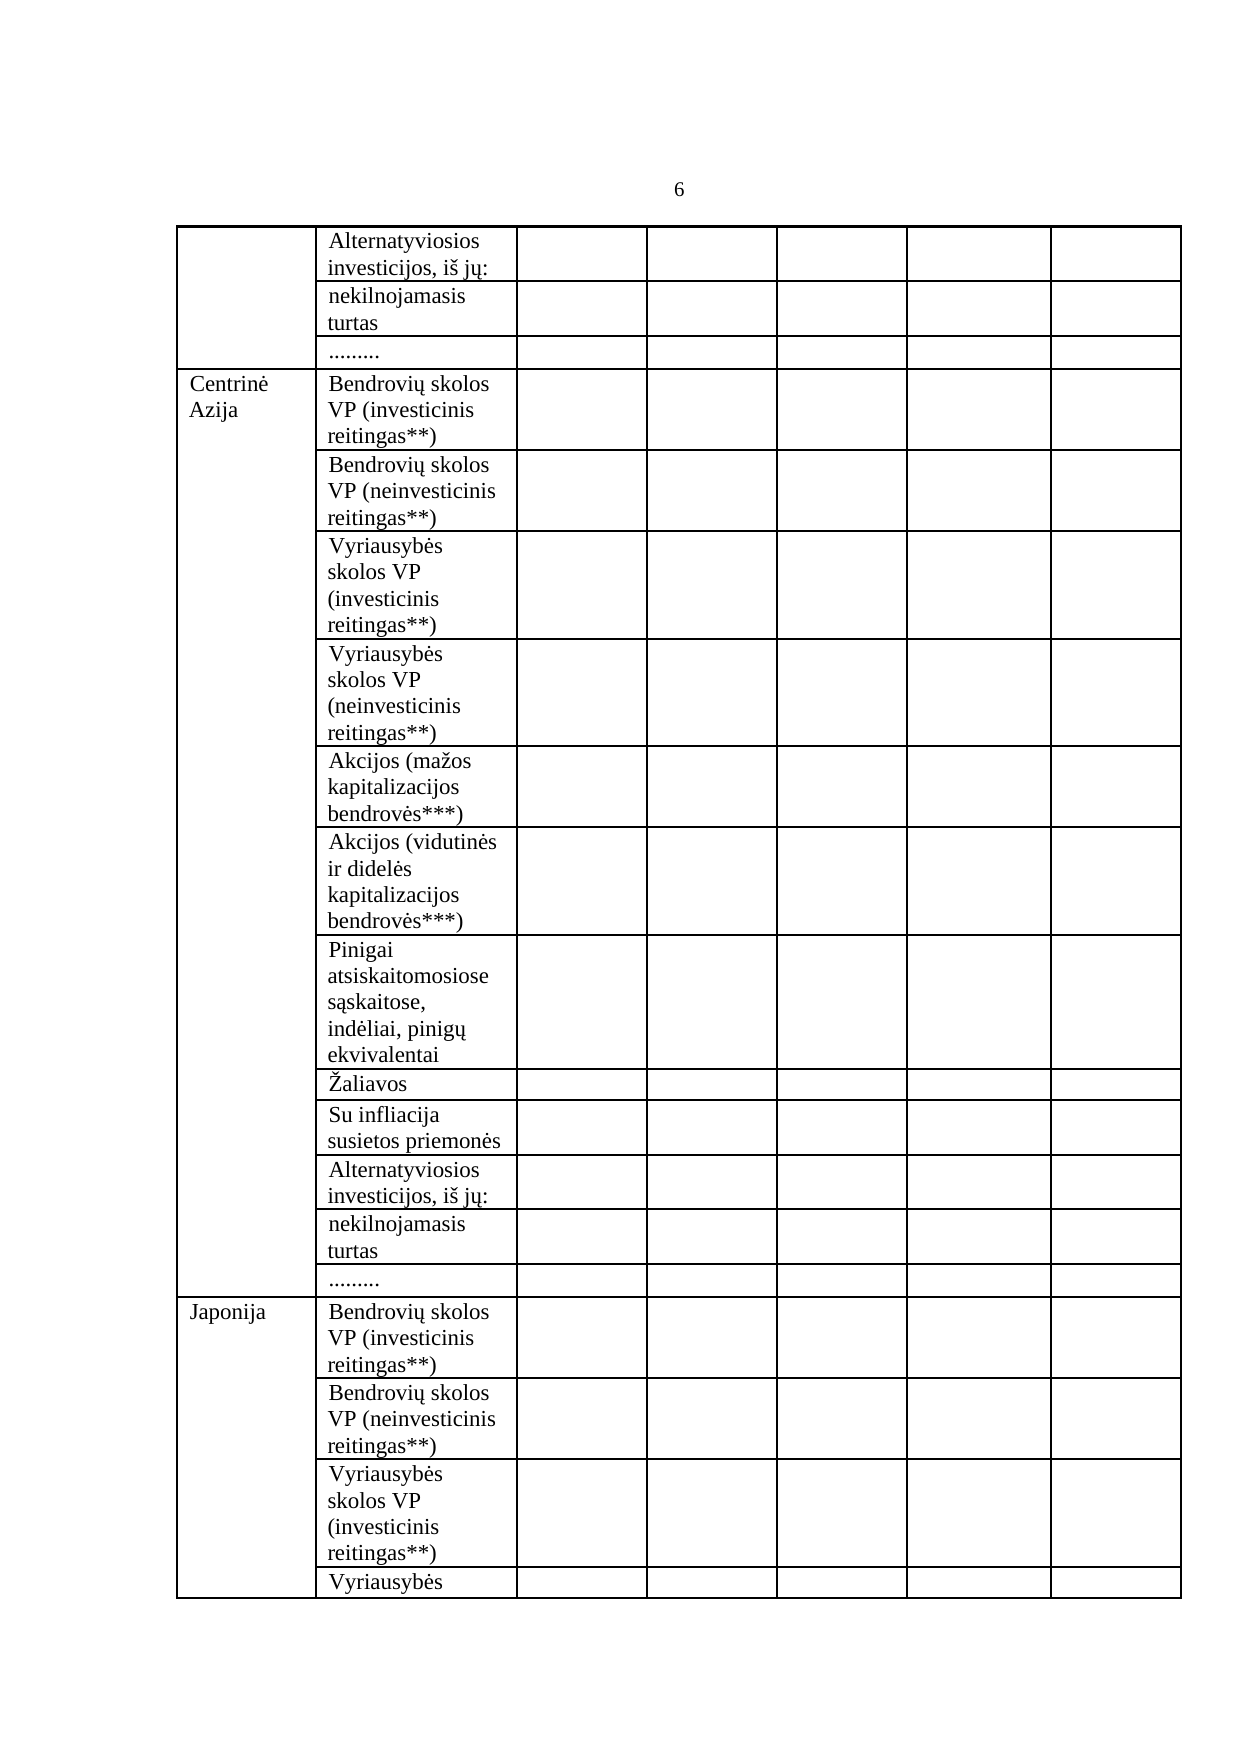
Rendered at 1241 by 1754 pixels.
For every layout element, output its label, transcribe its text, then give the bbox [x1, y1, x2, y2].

table_cell Centrinė Azija [178, 370, 315, 1296]
table_cell [518, 228, 646, 280]
table_cell [648, 936, 776, 1067]
table_cell [518, 936, 646, 1067]
table_cell [908, 1210, 1050, 1263]
table_cell [908, 451, 1050, 530]
table_cell [648, 532, 776, 637]
table_cell [778, 228, 906, 280]
table_cell [908, 337, 1050, 368]
table_cell [518, 1460, 646, 1566]
table_cell [1052, 337, 1180, 368]
table_cell [1052, 1379, 1180, 1458]
table_cell [778, 1156, 906, 1208]
table_cell [518, 282, 646, 335]
table_cell [908, 532, 1050, 637]
table_cell [1052, 828, 1180, 934]
table_cell [778, 282, 906, 335]
table_cell [1052, 1156, 1180, 1208]
table_cell [648, 1265, 776, 1296]
table_cell [1052, 282, 1180, 335]
table_cell Alternatyviosios investicijos, iš jų: [317, 1156, 516, 1208]
table_cell [648, 1101, 776, 1153]
table_cell [778, 640, 906, 745]
table_cell [778, 747, 906, 826]
table_cell [648, 282, 776, 335]
table_cell [518, 1210, 646, 1263]
table_cell [518, 640, 646, 745]
table_cell [648, 828, 776, 934]
table_cell [178, 228, 315, 368]
table_cell [648, 1070, 776, 1099]
table_cell [518, 337, 646, 368]
table_cell [648, 1156, 776, 1208]
table_cell [908, 1070, 1050, 1099]
table_cell [1052, 1460, 1180, 1566]
table_cell [648, 370, 776, 449]
table_cell [908, 370, 1050, 449]
table_cell [648, 1568, 776, 1597]
table_cell [908, 1156, 1050, 1208]
table_cell ......... [317, 337, 516, 368]
table_cell [908, 1298, 1050, 1377]
table_cell [778, 936, 906, 1067]
table_cell [778, 1210, 906, 1263]
table_cell [908, 640, 1050, 745]
table_cell ......... [317, 1265, 516, 1296]
table_cell [908, 1568, 1050, 1597]
table_cell Pinigai atsiskaitomosiose sąskaitose, indėliai, pinigų ekvivalentai [317, 936, 516, 1067]
table_cell [778, 1101, 906, 1153]
table_cell [1052, 370, 1180, 449]
table_cell Alternatyviosios investicijos, iš jų: [317, 228, 516, 280]
table_cell [518, 1379, 646, 1458]
table_cell nekilnojamasis turtas [317, 1210, 516, 1263]
table_cell [1052, 936, 1180, 1067]
table_cell [518, 747, 646, 826]
table_cell [908, 282, 1050, 335]
table_cell [778, 1460, 906, 1566]
table_cell [778, 337, 906, 368]
table_cell [778, 370, 906, 449]
table_cell [908, 1265, 1050, 1296]
table_cell [518, 1101, 646, 1153]
table_cell [518, 1568, 646, 1597]
table_cell [1052, 1101, 1180, 1153]
table_cell [648, 1379, 776, 1458]
table_cell [1052, 228, 1180, 280]
table_cell [648, 337, 776, 368]
table_cell [648, 1298, 776, 1377]
table_cell [908, 747, 1050, 826]
table_cell [778, 532, 906, 637]
table_cell Vyriausybės skolos VP (investicinis reitingas**) [317, 1460, 516, 1566]
table_cell [518, 1265, 646, 1296]
table_cell Japonija [178, 1298, 315, 1597]
table_cell [1052, 1265, 1180, 1296]
table_cell Bendrovių skolos VP (investicinis reitingas**) [317, 1298, 516, 1377]
table_cell Akcijos (mažos kapitalizacijos bendrovės***) [317, 747, 516, 826]
table_cell Bendrovių skolos VP (investicinis reitingas**) [317, 370, 516, 449]
table_cell Žaliavos [317, 1070, 516, 1099]
table_cell [778, 828, 906, 934]
table_cell [518, 451, 646, 530]
table_cell Vyriausybės [317, 1568, 516, 1597]
table_cell [778, 1379, 906, 1458]
table_cell [908, 828, 1050, 934]
table_cell [648, 1460, 776, 1566]
table_cell [778, 1265, 906, 1296]
table_cell [648, 640, 776, 745]
table_cell [1052, 1568, 1180, 1597]
table_cell [908, 936, 1050, 1067]
table_cell [518, 1156, 646, 1208]
table_cell [778, 1070, 906, 1099]
table_cell [518, 1298, 646, 1377]
table_cell Bendrovių skolos VP (neinvesticinis reitingas**) [317, 451, 516, 530]
table_cell [908, 228, 1050, 280]
table_cell [648, 747, 776, 826]
table_cell [1052, 532, 1180, 637]
table_cell [1052, 1298, 1180, 1377]
table_cell [1052, 640, 1180, 745]
table_cell [1052, 1210, 1180, 1263]
table_cell [1052, 1070, 1180, 1099]
table_cell Bendrovių skolos VP (neinvesticinis reitingas**) [317, 1379, 516, 1458]
table_cell [648, 451, 776, 530]
table_cell nekilnojamasis turtas [317, 282, 516, 335]
table_cell [648, 228, 776, 280]
table_cell Vyriausybės skolos VP (neinvesticinis reitingas**) [317, 640, 516, 745]
table_cell [1052, 451, 1180, 530]
table_cell [1052, 747, 1180, 826]
table_cell Su infliacija susietos priemonės [317, 1101, 516, 1153]
table_cell [518, 532, 646, 637]
table_cell [518, 828, 646, 934]
table_cell [518, 1070, 646, 1099]
table_cell Vyriausybės skolos VP (investicinis reitingas**) [317, 532, 516, 637]
table_cell [908, 1460, 1050, 1566]
table_cell [908, 1101, 1050, 1153]
table_cell [648, 1210, 776, 1263]
table_cell [778, 1568, 906, 1597]
table_cell [778, 451, 906, 530]
table_cell [778, 1298, 906, 1377]
table_cell Akcijos (vidutinės ir didelės kapitalizacijos bendrovės***) [317, 828, 516, 934]
table_cell [518, 370, 646, 449]
table_cell [908, 1379, 1050, 1458]
